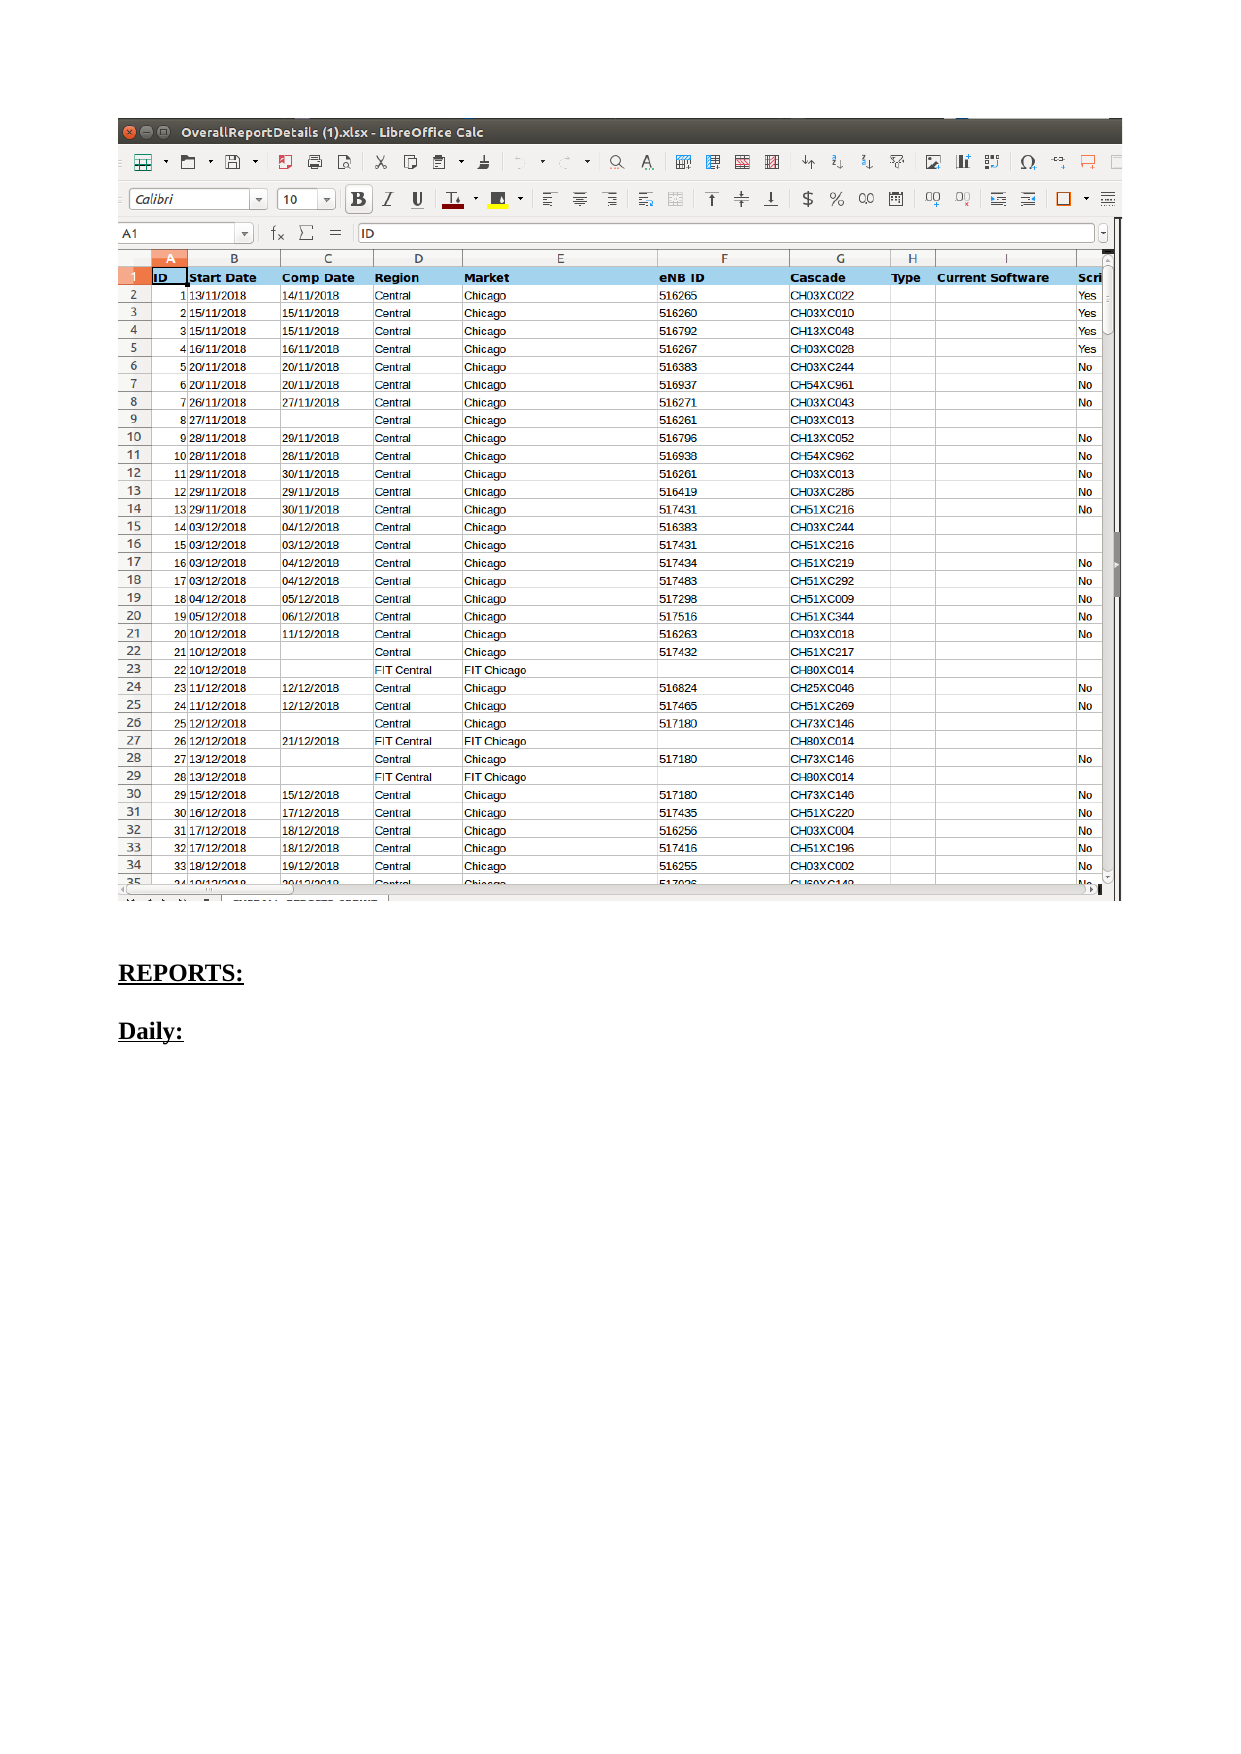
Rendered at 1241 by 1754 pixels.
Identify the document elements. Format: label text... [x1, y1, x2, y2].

picture [118, 118, 1123, 901]
text REPORTS: [118, 958, 1122, 987]
text Daily: [118, 1016, 1122, 1045]
